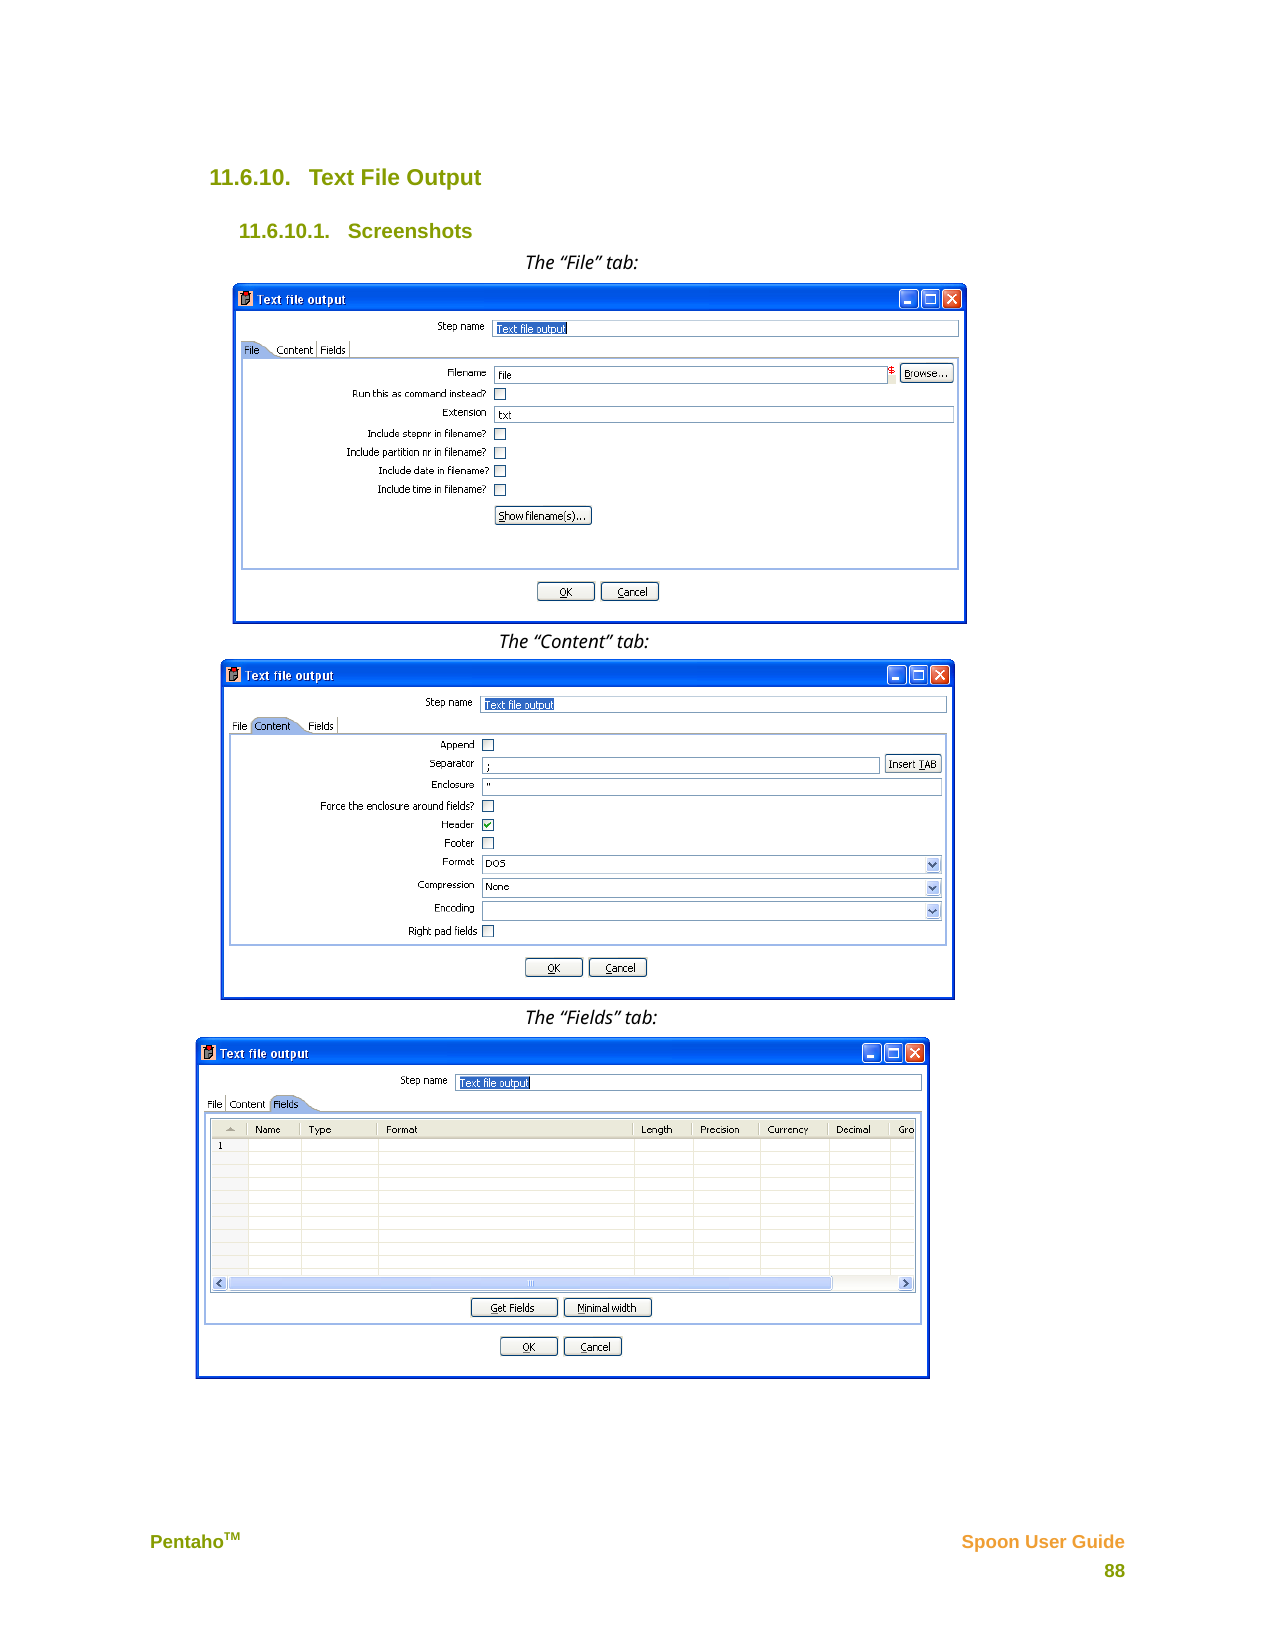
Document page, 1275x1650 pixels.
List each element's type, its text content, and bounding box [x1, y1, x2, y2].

picture [195, 1037, 930, 1379]
picture [220, 659, 955, 1000]
subtitle Screenshots [239, 211, 1125, 246]
picture [232, 283, 967, 624]
subtitle Text File Output [209, 157, 1125, 192]
text The “Fields” tab: [219, 1000, 1125, 1031]
text The “File” tab: [450, 246, 1125, 275]
text The “Content” tab: [231, 275, 1125, 655]
